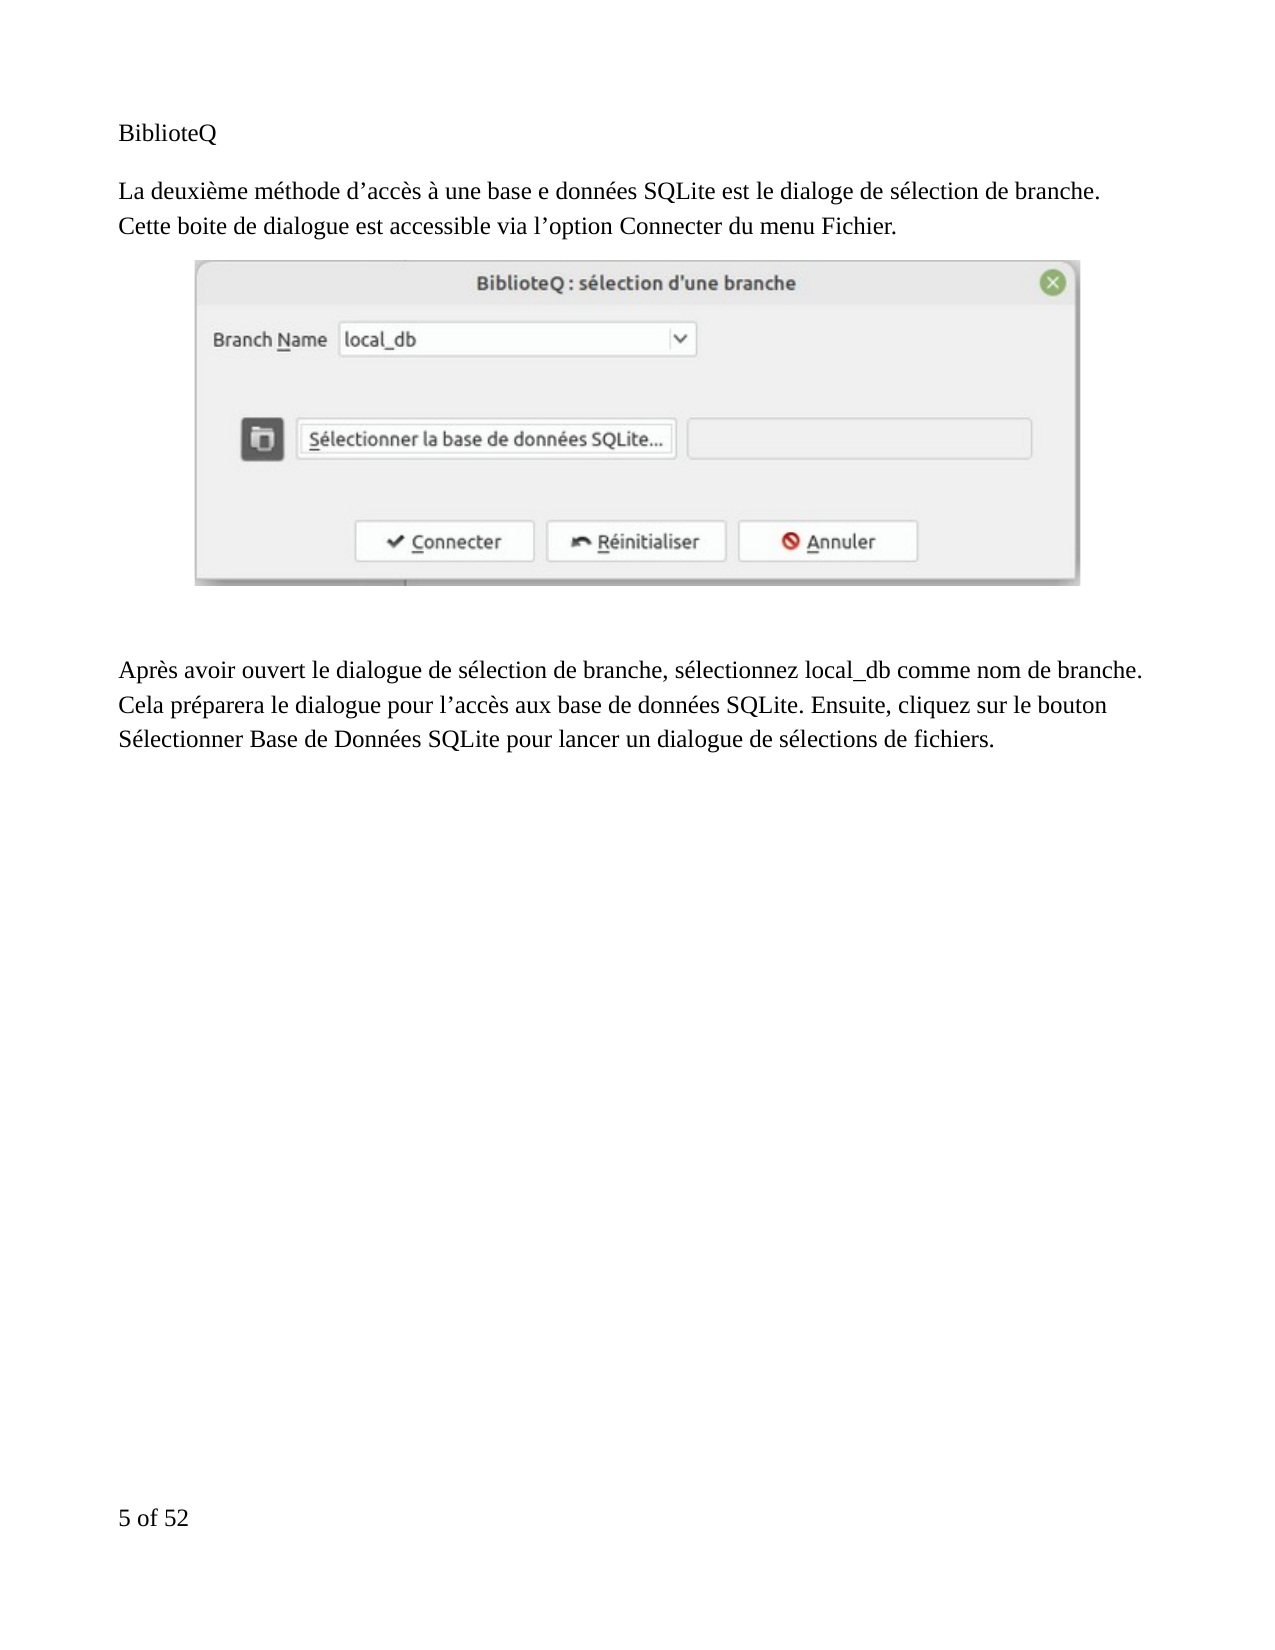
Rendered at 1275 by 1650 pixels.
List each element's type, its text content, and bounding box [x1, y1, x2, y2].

text La deuxième méthode d’accès à une base e données SQLite est le dialoge de sélection de branche. Cette boite de dialogue est accessible via l’option Connecter du menu Fichier. [118, 176, 1157, 239]
picture [194, 260, 1081, 586]
text Après avoir ouvert le dialogue de sélection de branche, sélectionnez local_db comme nom de branche. Cela préparera le dialogue pour l’accès aux base de données SQLite. Ensuite, cliquez sur le bouton Sélectionner Base de Données SQLite pour lancer un dialogue de sélections de fichiers. [118, 655, 1157, 753]
